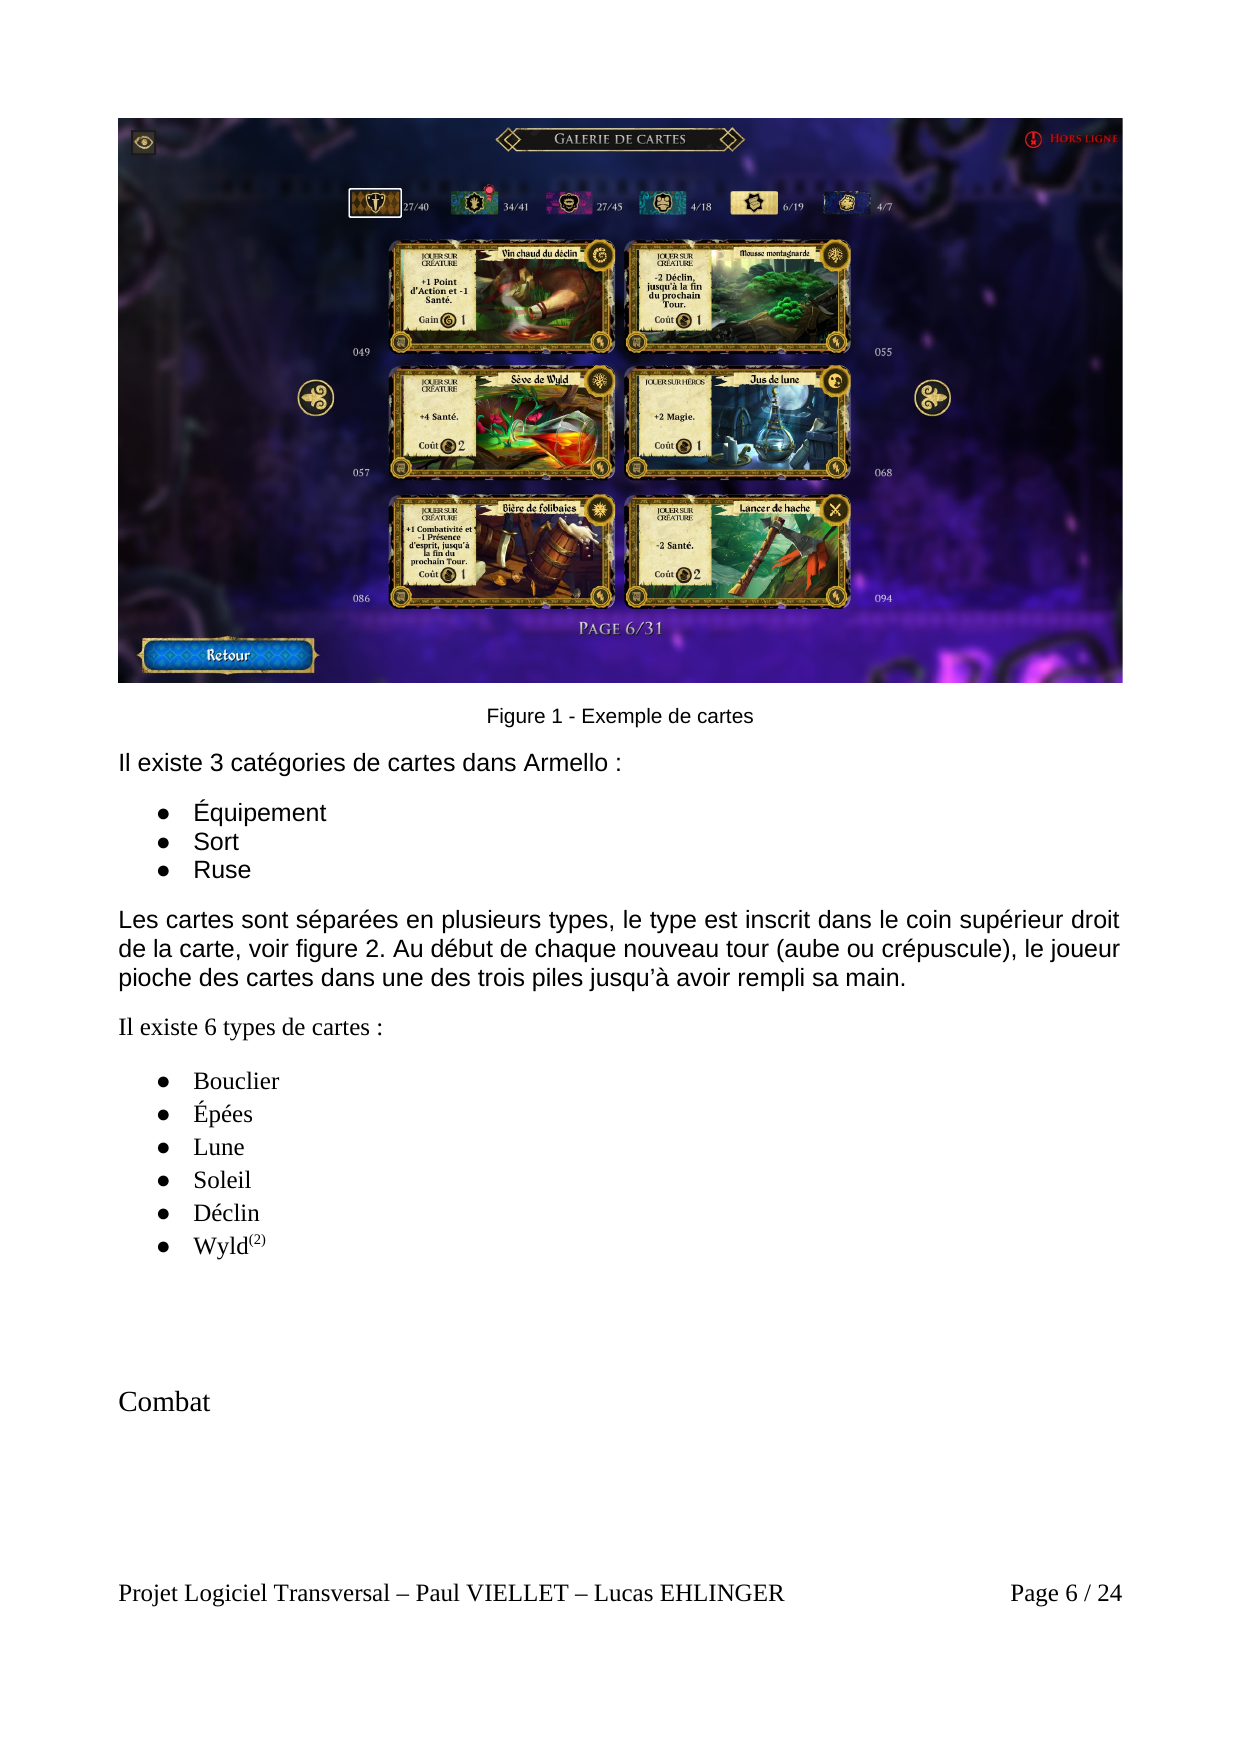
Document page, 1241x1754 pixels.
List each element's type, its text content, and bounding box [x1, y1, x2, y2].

list Ruse [156, 855, 1122, 884]
text Combat [118, 1384, 1122, 1418]
list Sort [156, 827, 1122, 855]
text Il existe 3 catégories de cartes dans Armello : [118, 748, 1122, 777]
list Déclin [156, 1198, 1122, 1227]
list Lune [156, 1132, 1122, 1161]
text Il existe 6 types de cartes : [118, 1012, 1122, 1041]
list Équipement [156, 798, 1122, 827]
picture [118, 118, 1123, 683]
list Épées [156, 1099, 1122, 1128]
list Soleil [156, 1165, 1122, 1194]
list Wyld(2) [156, 1231, 1122, 1260]
text Les cartes sont séparées en plusieurs types, le type est inscrit dans le coin supérieur droit de la carte, voir figure 2. Au début de chaque nouveau tour (aube ou crépuscule), le joueur pioche des cartes dans une des trois piles jusqu’à avoir rempli sa main. [118, 905, 1122, 991]
text Figure 1 - Exemple de cartes [118, 703, 1122, 727]
list Bouclier [156, 1066, 1122, 1095]
